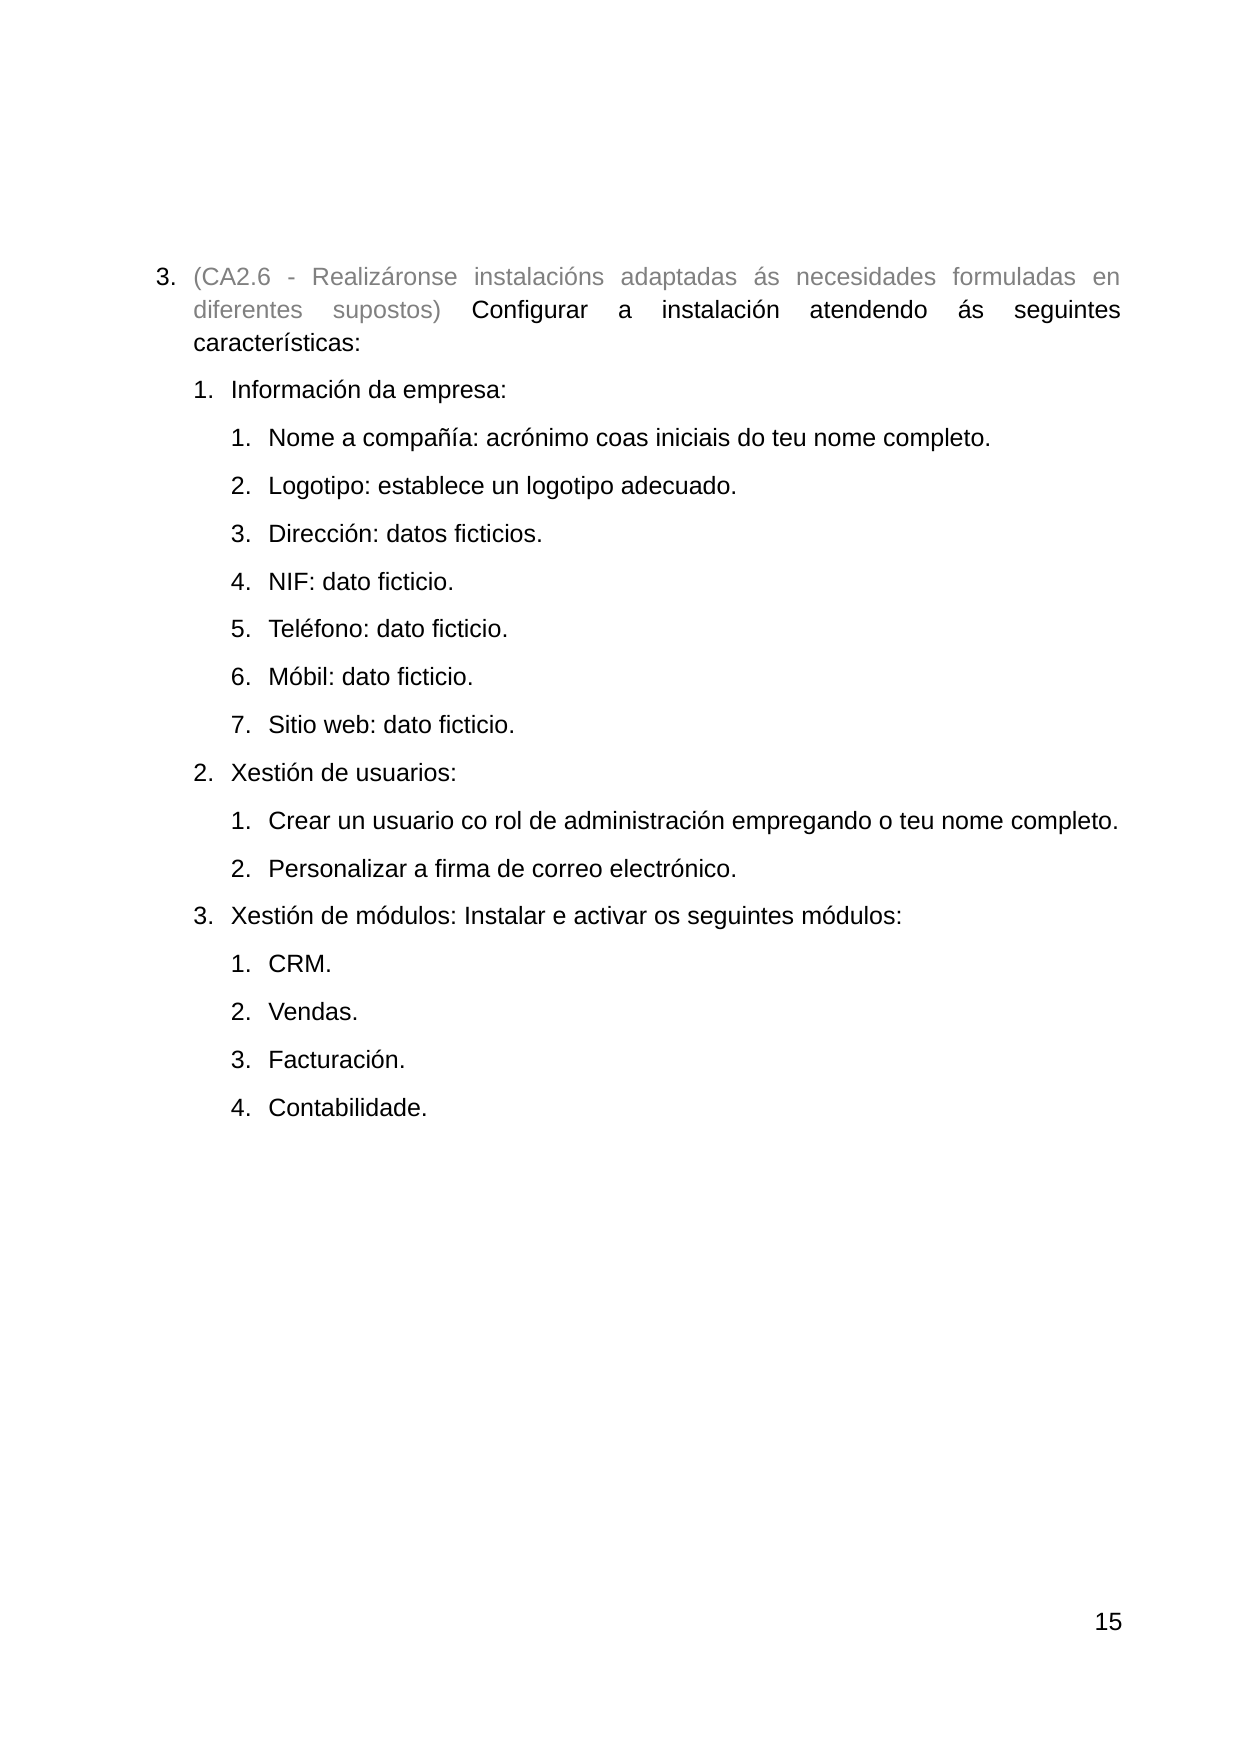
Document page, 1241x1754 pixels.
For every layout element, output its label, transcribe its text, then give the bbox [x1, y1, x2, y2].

list Vendas. [231, 997, 1122, 1026]
list (CA2.6 - Realizáronse instalacións adaptadas ás necesidades formuladas en diferentes supostos) Configurar a instalación atendendo ás seguintes características: [156, 262, 1122, 356]
list Información da empresa: [193, 375, 1122, 404]
list Dirección: datos ficticios. [231, 519, 1122, 548]
list Xestión de usuarios: [193, 758, 1122, 787]
list Móbil: dato ficticio. [231, 662, 1122, 691]
list Logotipo: establece un logotipo adecuado. [231, 471, 1122, 500]
list Contabilidade. [231, 1093, 1122, 1121]
list Teléfono: dato ficticio. [231, 614, 1122, 643]
list Facturación. [231, 1045, 1122, 1073]
list CRM. [231, 949, 1122, 978]
list NIF: dato ficticio. [231, 567, 1122, 595]
list Personalizar a firma de correo electrónico. [231, 853, 1122, 882]
list Xestión de módulos: Instalar e activar os seguintes módulos: [193, 901, 1122, 930]
list Crear un usuario co rol de administración empregando o teu nome completo. [231, 806, 1122, 834]
list Nome a compañía: acrónimo coas iniciais do teu nome completo. [231, 423, 1122, 452]
list Sitio web: dato ficticio. [231, 710, 1122, 739]
